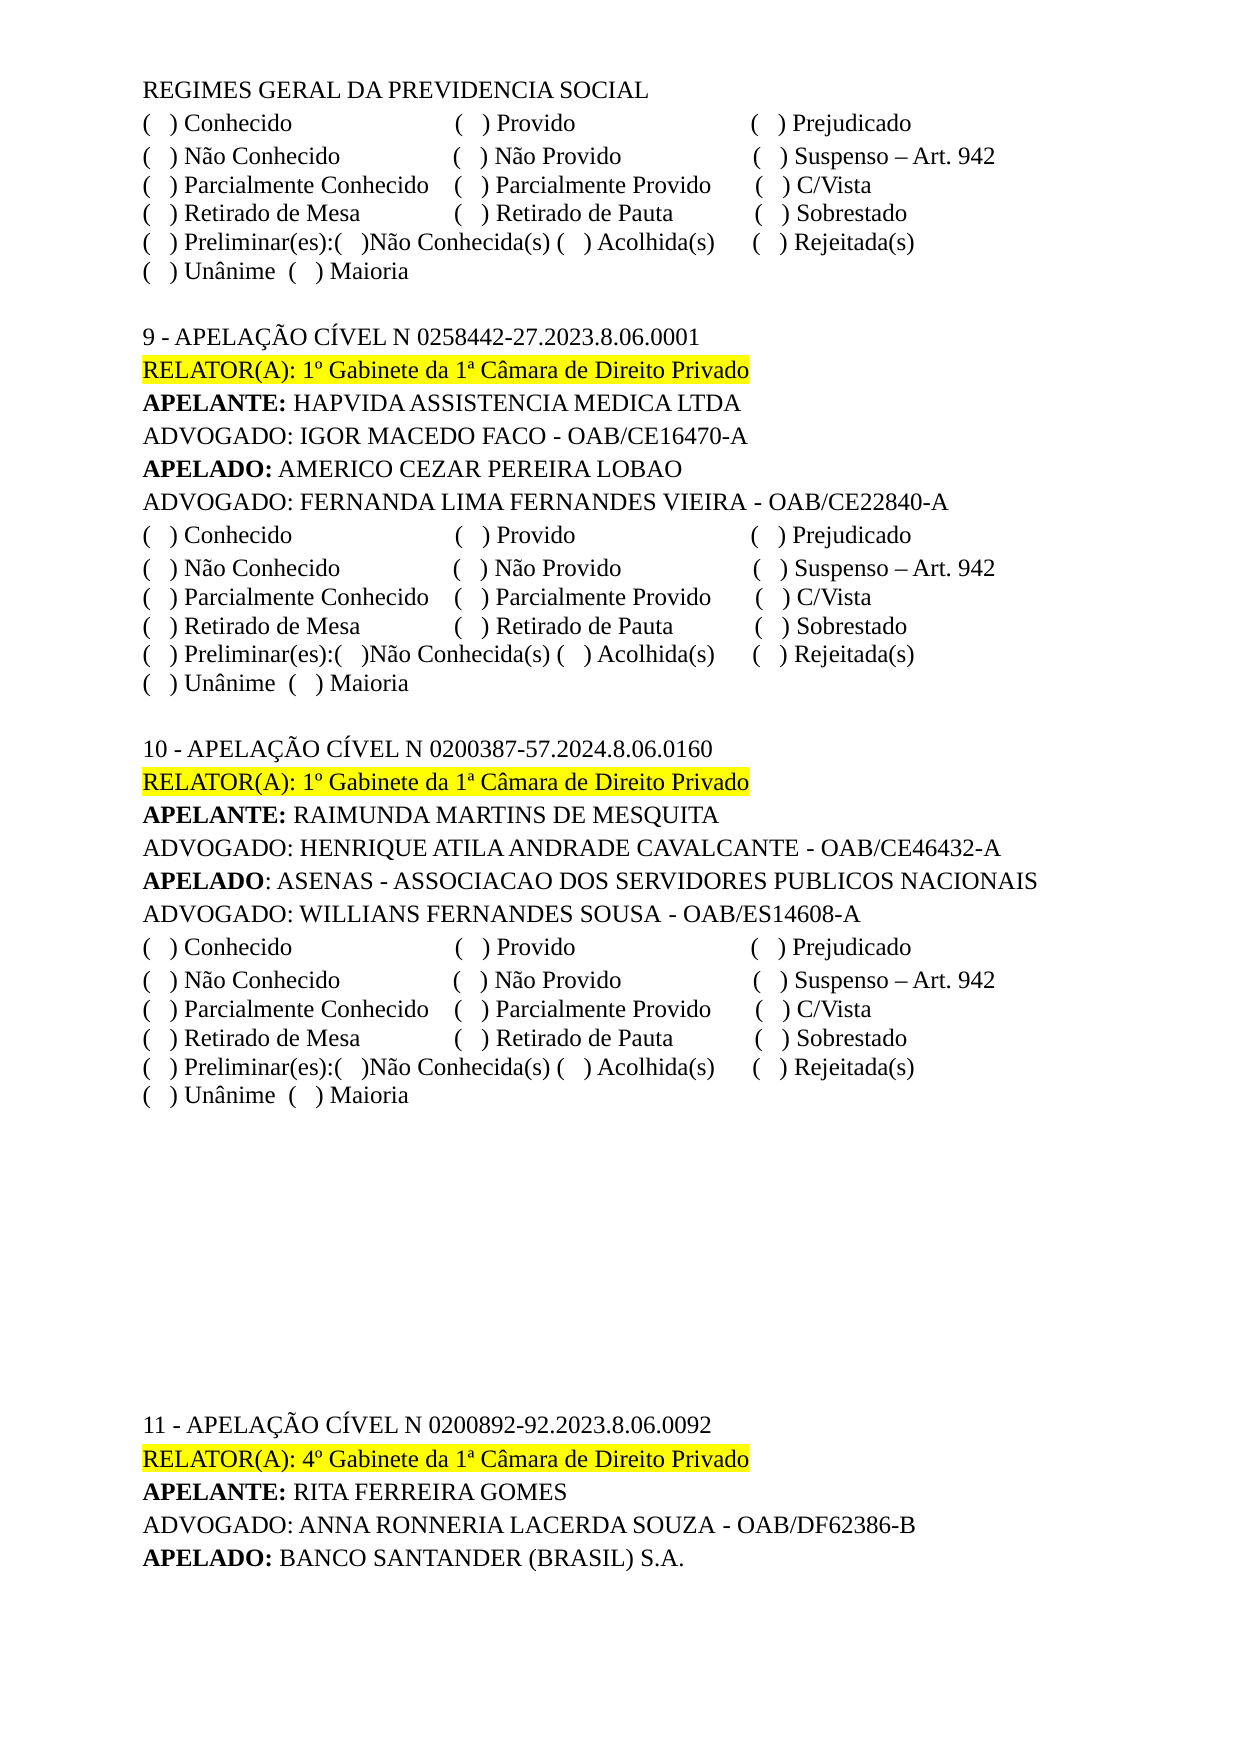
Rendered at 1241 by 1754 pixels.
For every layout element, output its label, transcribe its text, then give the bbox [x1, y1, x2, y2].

text ( ) Não Conhecido ( ) Não Provido ( ) Suspenso – Art. 942 [142, 141, 1141, 170]
text ( ) Unânime ( ) Maioria 9 - APELAÇÃO CÍVEL N 0258442-27.2023.8.06.0001 RELATOR(A): 1º Gabinete da 1ª Câmara de Direito Privado APELANTE: HAPVIDA ASSISTENCIA MEDICA LTDA ADVOGADO: IGOR MACEDO FACO - OAB/CE16470-A APELADO: AMERICO CEZAR PEREIRA LOBAO ADVOGADO: FERNANDA LIMA FERNANDES VIEIRA - OAB/CE22840-A ( ) Conhecido ( ) Provido ( ) Prejudicado [142, 256, 1141, 549]
text ( ) Retirado de Mesa ( ) Retirado de Pauta ( ) Sobrestado [142, 198, 1141, 227]
text ( ) Retirado de Mesa ( ) Retirado de Pauta ( ) Sobrestado [142, 1023, 1141, 1052]
text 11 - APELAÇÃO CÍVEL N 0200892-92.2023.8.06.0092 RELATOR(A): 4º Gabinete da 1ª Câmara de Direito Privado APELANTE: RITA FERREIRA GOMES ADVOGADO: ANNA RONNERIA LACERDA SOUZA - OAB/DF62386-B APELADO: BANCO SANTANDER (BRASIL) S.A. [142, 1411, 1141, 1571]
text REGIMES GERAL DA PREVIDENCIA SOCIAL ( ) Conhecido ( ) Provido ( ) Prejudicado [142, 75, 1141, 137]
text ( ) Parcialmente Conhecido ( ) Parcialmente Provido ( ) C/Vista [142, 994, 1141, 1023]
text ( ) Preliminar(es):( )Não Conhecida(s) ( ) Acolhida(s) ( ) Rejeitada(s) [142, 227, 1141, 256]
text ( ) Unânime ( ) Maioria 10 - APELAÇÃO CÍVEL N 0200387-57.2024.8.06.0160 RELATOR(A): 1º Gabinete da 1ª Câmara de Direito Privado APELANTE: RAIMUNDA MARTINS DE MESQUITA ADVOGADO: HENRIQUE ATILA ANDRADE CAVALCANTE - OAB/CE46432-A APELADO: ASENAS - ASSOCIACAO DOS SERVIDORES PUBLICOS NACIONAIS ADVOGADO: WILLIANS FERNANDES SOUSA - OAB/ES14608-A ( ) Conhecido ( ) Provido ( ) Prejudicado [142, 668, 1141, 961]
text ( ) Preliminar(es):( )Não Conhecida(s) ( ) Acolhida(s) ( ) Rejeitada(s) [142, 639, 1141, 668]
text ( ) Parcialmente Conhecido ( ) Parcialmente Provido ( ) C/Vista [142, 582, 1141, 611]
text ( ) Não Conhecido ( ) Não Provido ( ) Suspenso – Art. 942 [142, 965, 1141, 994]
text ( ) Não Conhecido ( ) Não Provido ( ) Suspenso – Art. 942 [142, 553, 1141, 582]
text ( ) Retirado de Mesa ( ) Retirado de Pauta ( ) Sobrestado [142, 611, 1141, 639]
text ( ) Parcialmente Conhecido ( ) Parcialmente Provido ( ) C/Vista [142, 170, 1141, 198]
text ( ) Preliminar(es):( )Não Conhecida(s) ( ) Acolhida(s) ( ) Rejeitada(s) [142, 1052, 1141, 1080]
text ( ) Unânime ( ) Maioria [142, 1080, 1141, 1208]
